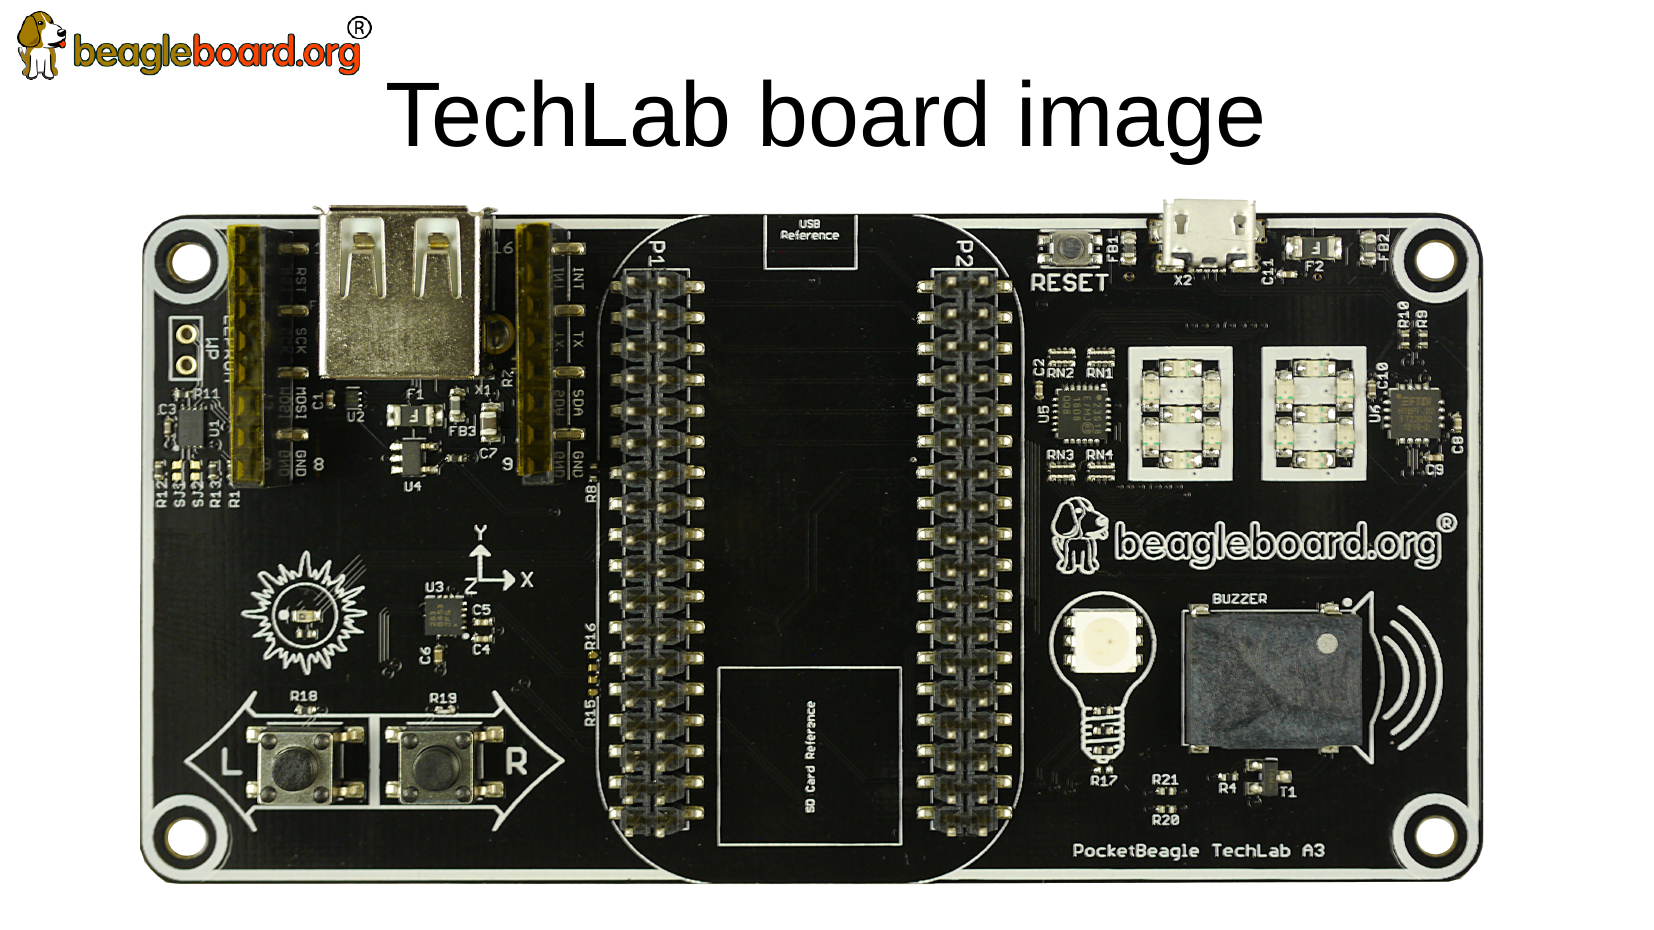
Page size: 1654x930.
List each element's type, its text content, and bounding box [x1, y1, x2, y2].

title TechLab board image [82, 37, 1571, 193]
picture [113, 169, 1511, 915]
picture [17, 11, 372, 80]
